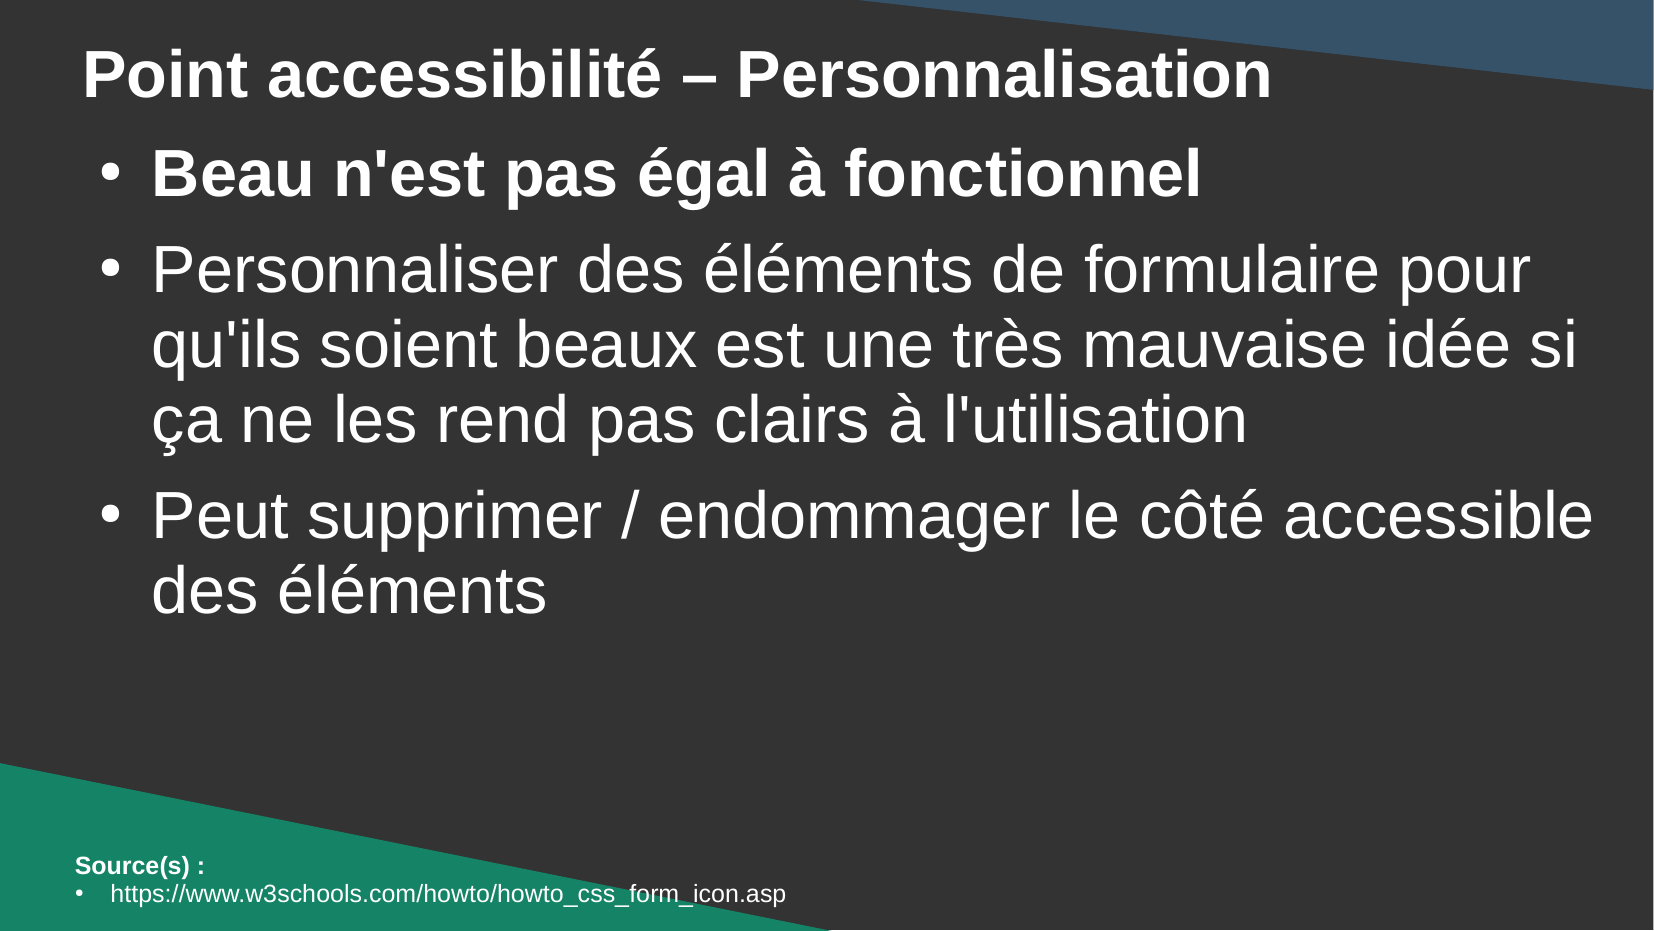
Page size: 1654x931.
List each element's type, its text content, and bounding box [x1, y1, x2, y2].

list Beau n'est pas égal à fonctionnel Personnaliser des éléments de formulaire pour qu'ils soient beaux est une très mauvaise idée si ça ne les rend pas clairs à l'utilisation Peut supprimer / endommager le côté accessible des éléments [80, 135, 1605, 745]
text_box [857, 0, 1654, 90]
title Point accessibilité – Personnalisation [82, 37, 1571, 122]
text_box Source(s) : https://www.w3schools.com/howto/howto_css_form_icon.asp [60, 844, 1546, 916]
text_box [0, 763, 832, 931]
